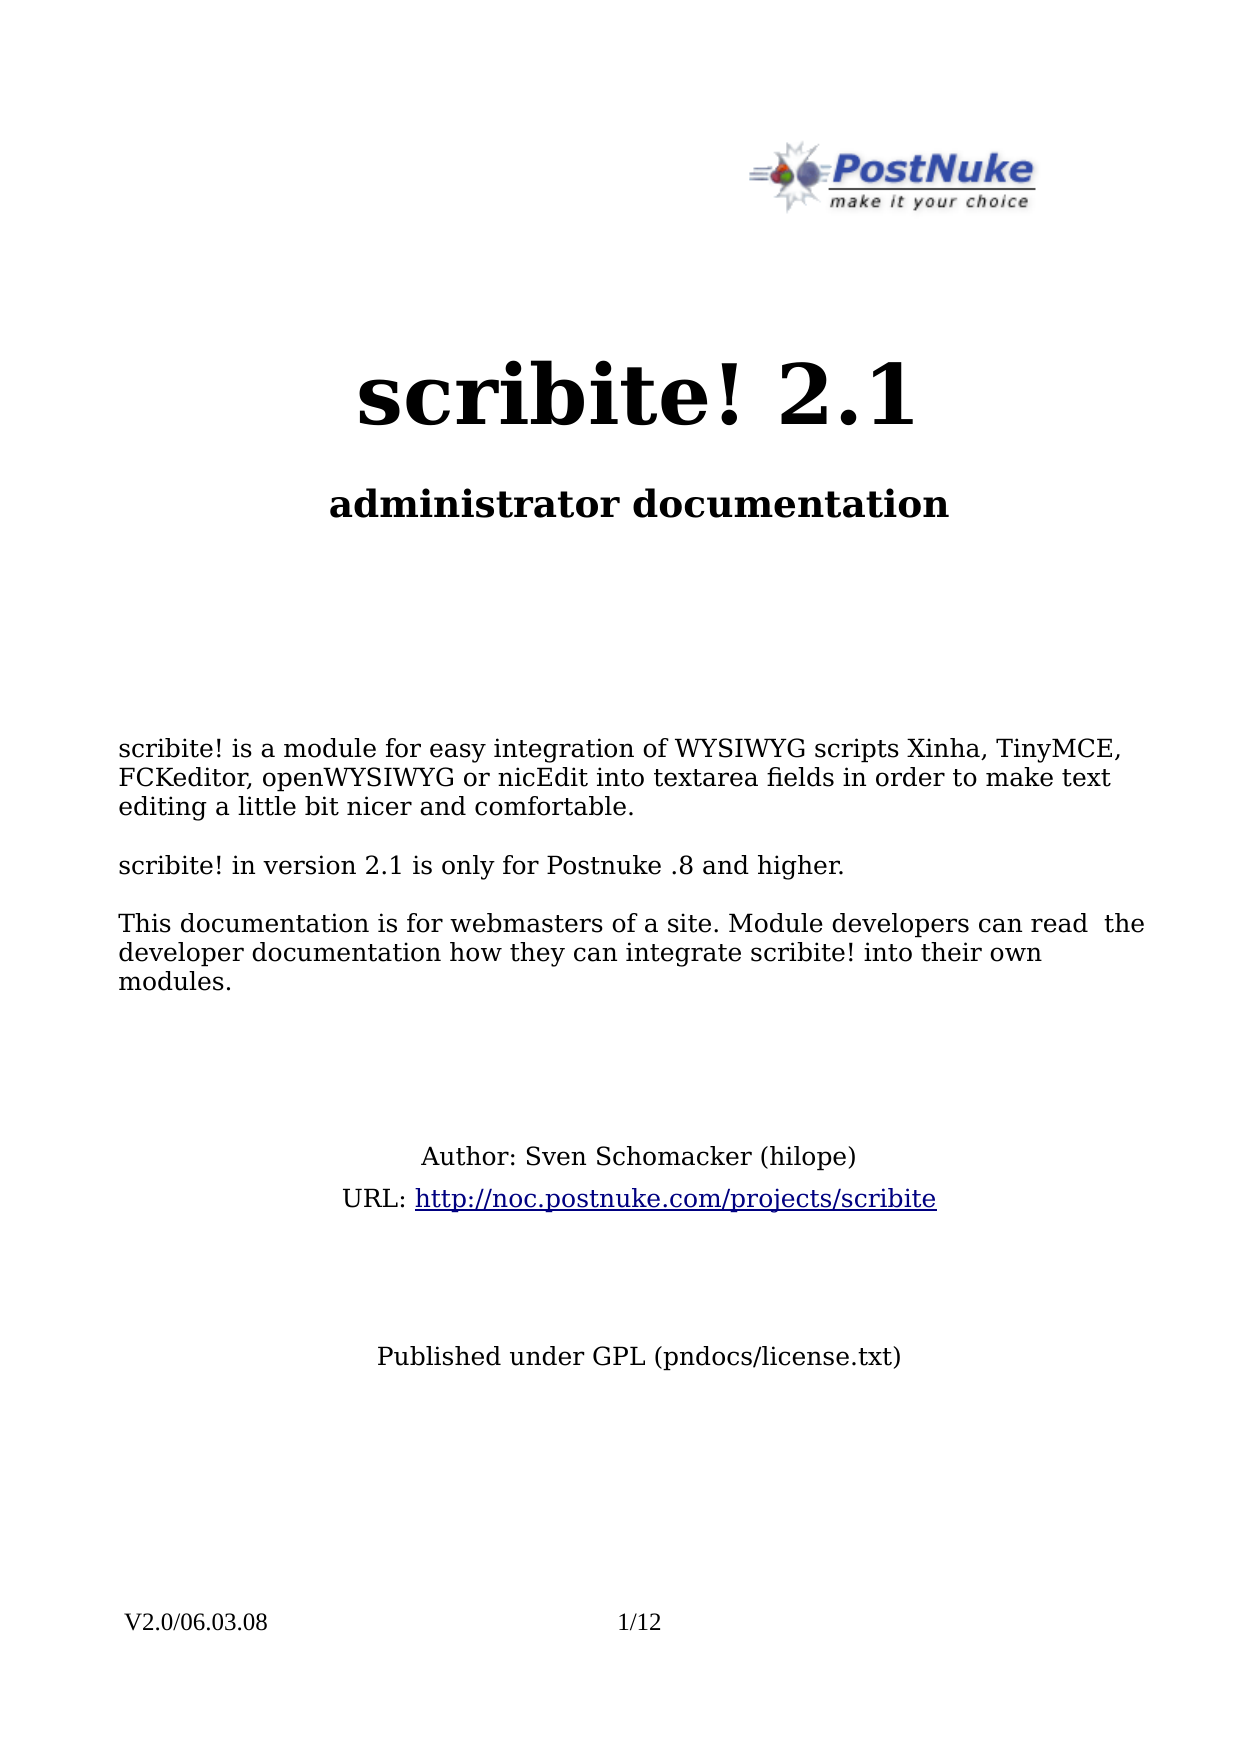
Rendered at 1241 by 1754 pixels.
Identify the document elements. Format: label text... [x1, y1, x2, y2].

subtitle scribite! 2.1 [118, 346, 1160, 444]
picture [749, 120, 1158, 228]
text This documentation is for webmasters of a site. Module developers can read the developer documentation how they can integrate scribite! into their own modules. [118, 909, 1160, 997]
text scribite! is a module for easy integration of WYSIWYG scripts Xinha, TinyMCE, FCKeditor, openWYSIWYG or nicEdit into textarea fields in order to make text editing a little bit nicer and comfortable. [118, 734, 1160, 822]
text Author: Sven Schomacker (hilope) [118, 1142, 1160, 1172]
subtitle administrator documentation [118, 482, 1160, 526]
text Published under GPL (pndocs/license.txt) [118, 1342, 1160, 1372]
text URL: http://noc.postnuke.com/projects/scribite [118, 1184, 1160, 1213]
text scribite! in version 2.1 is only for Postnuke .8 and higher. [118, 851, 1160, 880]
